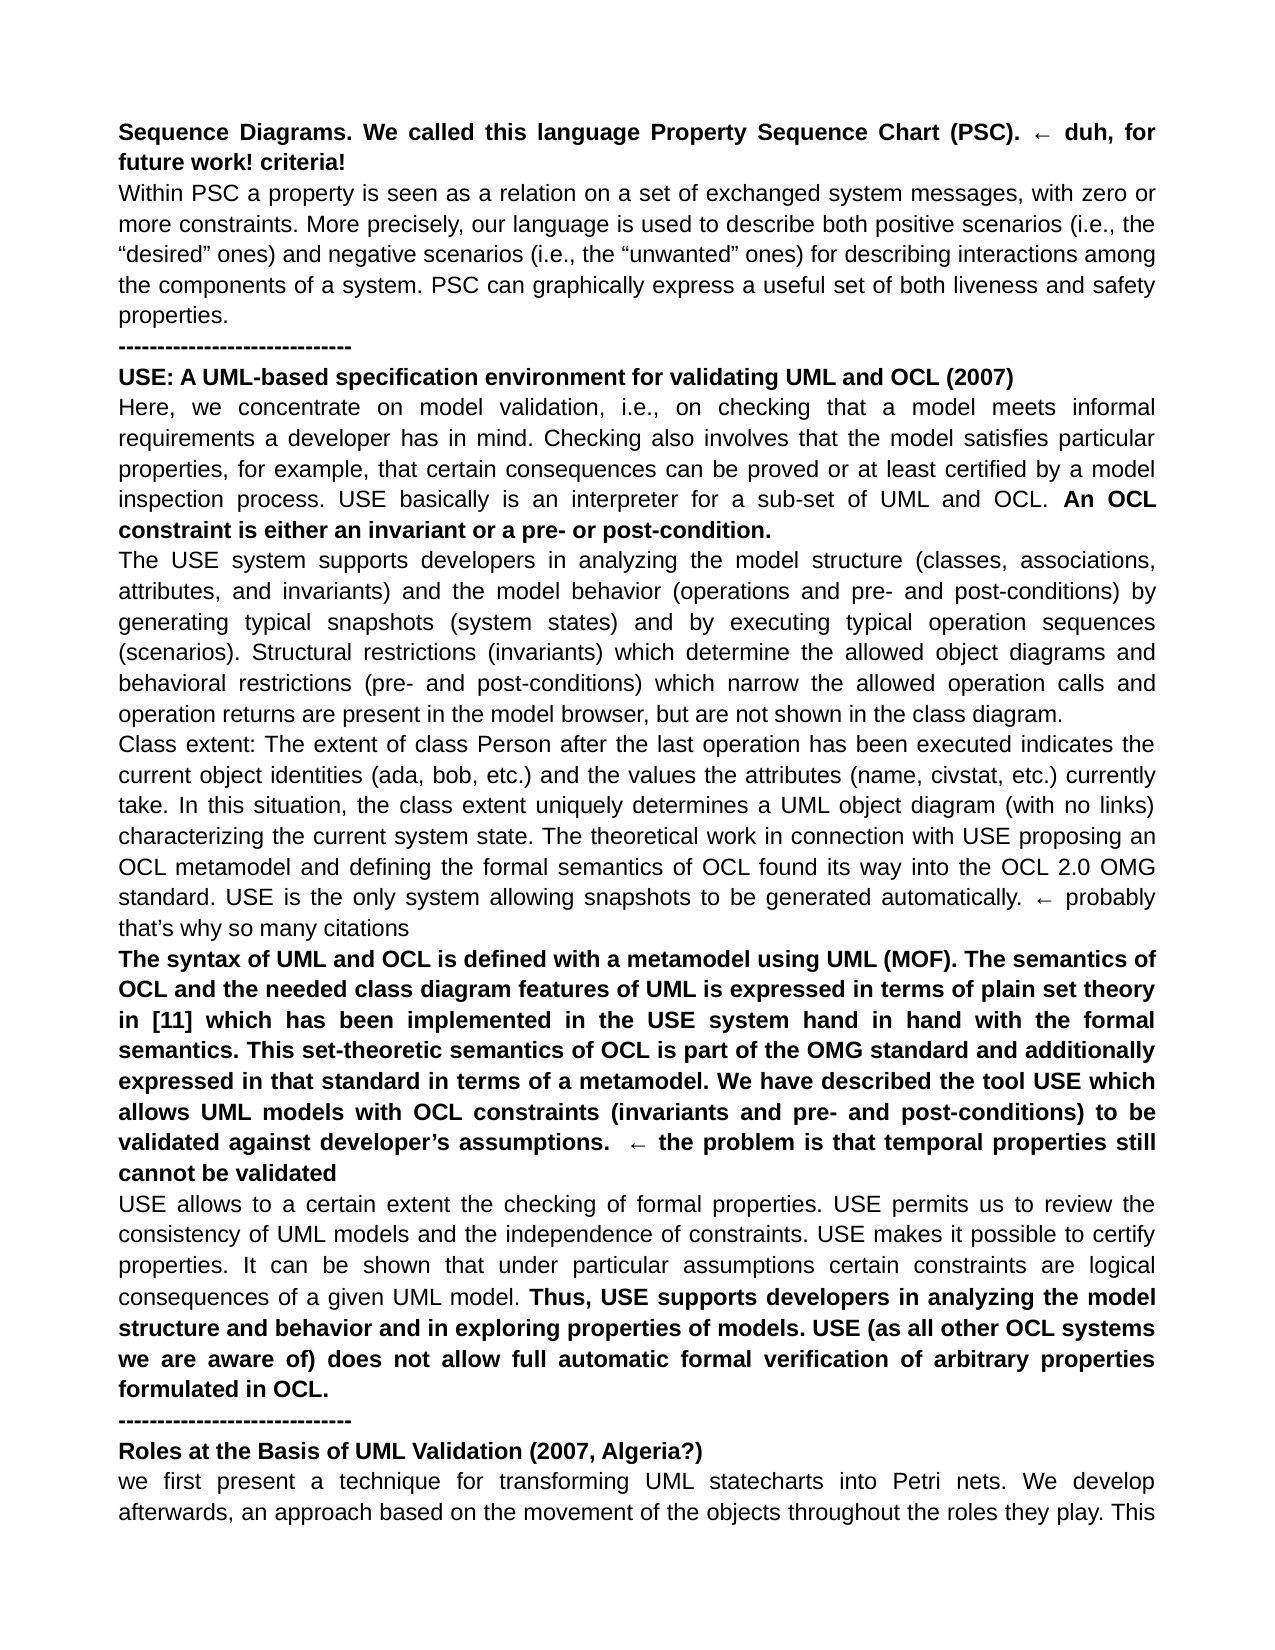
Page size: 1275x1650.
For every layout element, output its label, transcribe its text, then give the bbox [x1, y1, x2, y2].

text The syntax of UML and OCL is defined with a metamodel using UML (MOF). The semantics of OCL and the needed class diagram features of UML is expressed in terms of plain set theory in [11] which has been implemented in the USE system hand in hand with the formal semantics. This set-theoretic semantics of OCL is part of the OMG standard and additionally expressed in that standard in terms of a metamodel. We have described the tool USE which allows UML models with OCL constraints (invariants and pre- and post-conditions) to be validated against developer’s assumptions. ← the problem is that temporal properties still cannot be validated [118, 945, 1157, 1186]
text The USE system supports developers in analyzing the model structure (classes, associations, attributes, and invariants) and the model behavior (operations and pre- and post-conditions) by generating typical snapshots (system states) and by executing typical operation sequences (scenarios). Structural restrictions (invariants) which determine the allowed object diagrams and behavioral restrictions (pre- and post-conditions) which narrow the allowed operation calls and operation returns are present in the model browser, but are not shown in the class diagram. [118, 547, 1157, 727]
text ------------------------------ [118, 1406, 1157, 1433]
text Here, we concentrate on model validation, i.e., on checking that a model meets informal requirements a developer has in mind. Checking also involves that the model satisfies particular properties, for example, that certain consequences can be proved or at least certified by a model inspection process. USE basically is an interpreter for a sub-set of UML and OCL. An OCL constraint is either an invariant or a pre- or post-condition. [118, 394, 1157, 543]
text Class extent: The extent of class Person after the last operation has been executed indicates the current object identities (ada, bob, etc.) and the values the attributes (name, civstat, etc.) currently take. In this situation, the class extent uniquely determines a UML object diagram (with no links) characterizing the current system state. The theoretical work in connection with USE proposing an OCL metamodel and defining the formal semantics of OCL found its way into the OCL 2.0 OMG standard. USE is the only system allowing snapshots to be generated automatically. ← probably that’s why so many citations [118, 731, 1157, 941]
text Within PSC a property is seen as a relation on a set of exchanged system messages, with zero or more constraints. More precisely, our language is used to describe both positive scenarios (i.e., the “desired” ones) and negative scenarios (i.e., the “unwanted” ones) for describing interactions among the components of a system. PSC can graphically express a useful set of both liveness and safety properties. [118, 179, 1157, 329]
text USE: A UML-based specification environment for validating UML and OCL (2007) [118, 363, 1157, 390]
text USE allows to a certain extent the checking of formal properties. USE permits us to review the consistency of UML models and the independence of constraints. USE makes it possible to certify properties. It can be shown that under particular assumptions certain constraints are logical consequences of a given UML model. Thus, USE supports developers in analyzing the model structure and behavior and in exploring properties of models. USE (as all other OCL systems we are aware of) does not allow full automatic formal verification of arbitrary properties formulated in OCL. [118, 1190, 1157, 1403]
text Roles at the Basis of UML Validation (2007, Algeria?) [118, 1437, 1157, 1464]
text we first present a technique for transforming UML statecharts into Petri nets. We develop afterwards, an approach based on the movement of the objects throughout the roles they play. This [118, 1468, 1157, 1525]
text ------------------------------ [118, 332, 1157, 359]
text Sequence Diagrams. We called this language Property Sequence Chart (PSC). ← duh, for future work! criteria! [118, 118, 1157, 176]
